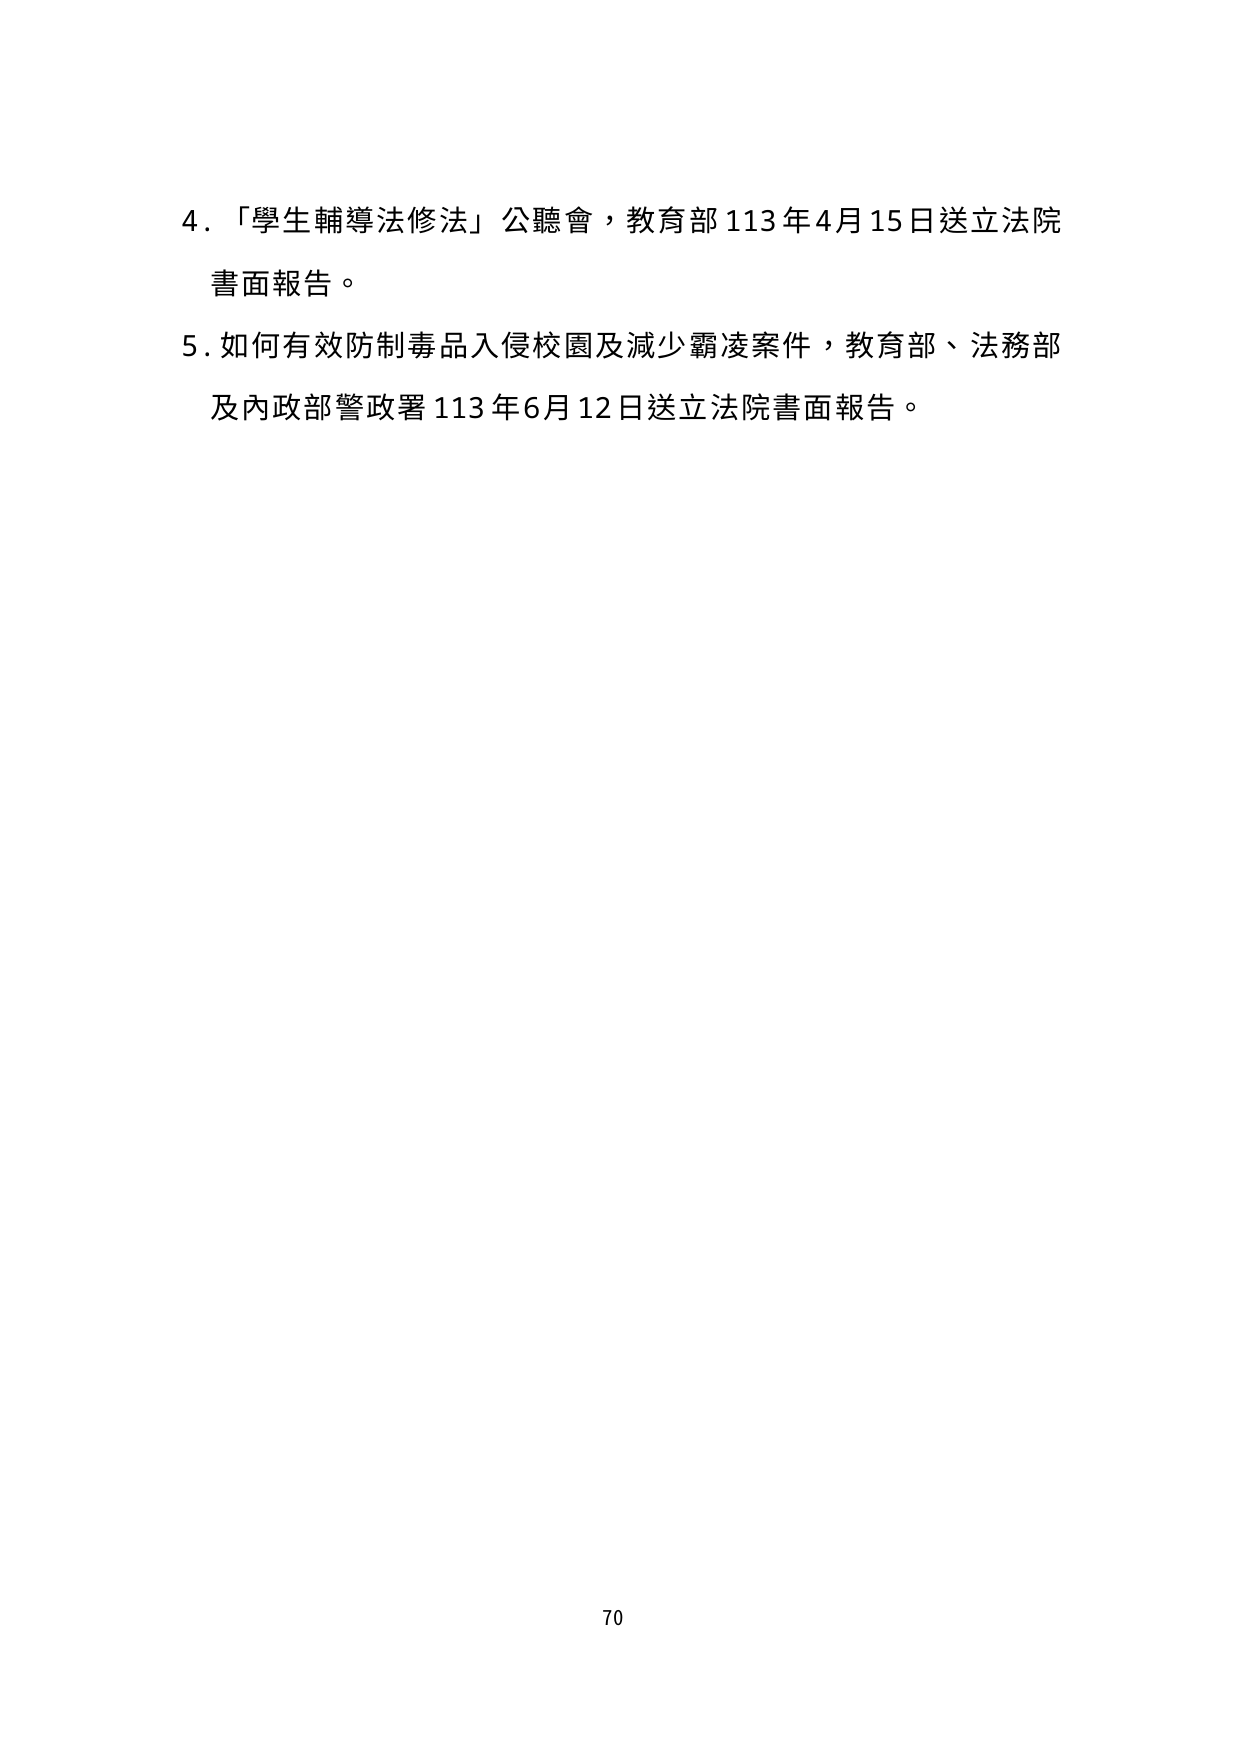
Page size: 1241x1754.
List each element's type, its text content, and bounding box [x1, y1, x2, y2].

text 5.如何有效防制毒品入侵校園及減少霸凌案件，教育部、法務部及內政部警政署113年6月12日送立法院書面報告。 [176, 302, 1063, 427]
text 4.「學生輔導法修法」公聽會，教育部113年4月15日送立法院書面報告。 [176, 177, 1063, 302]
